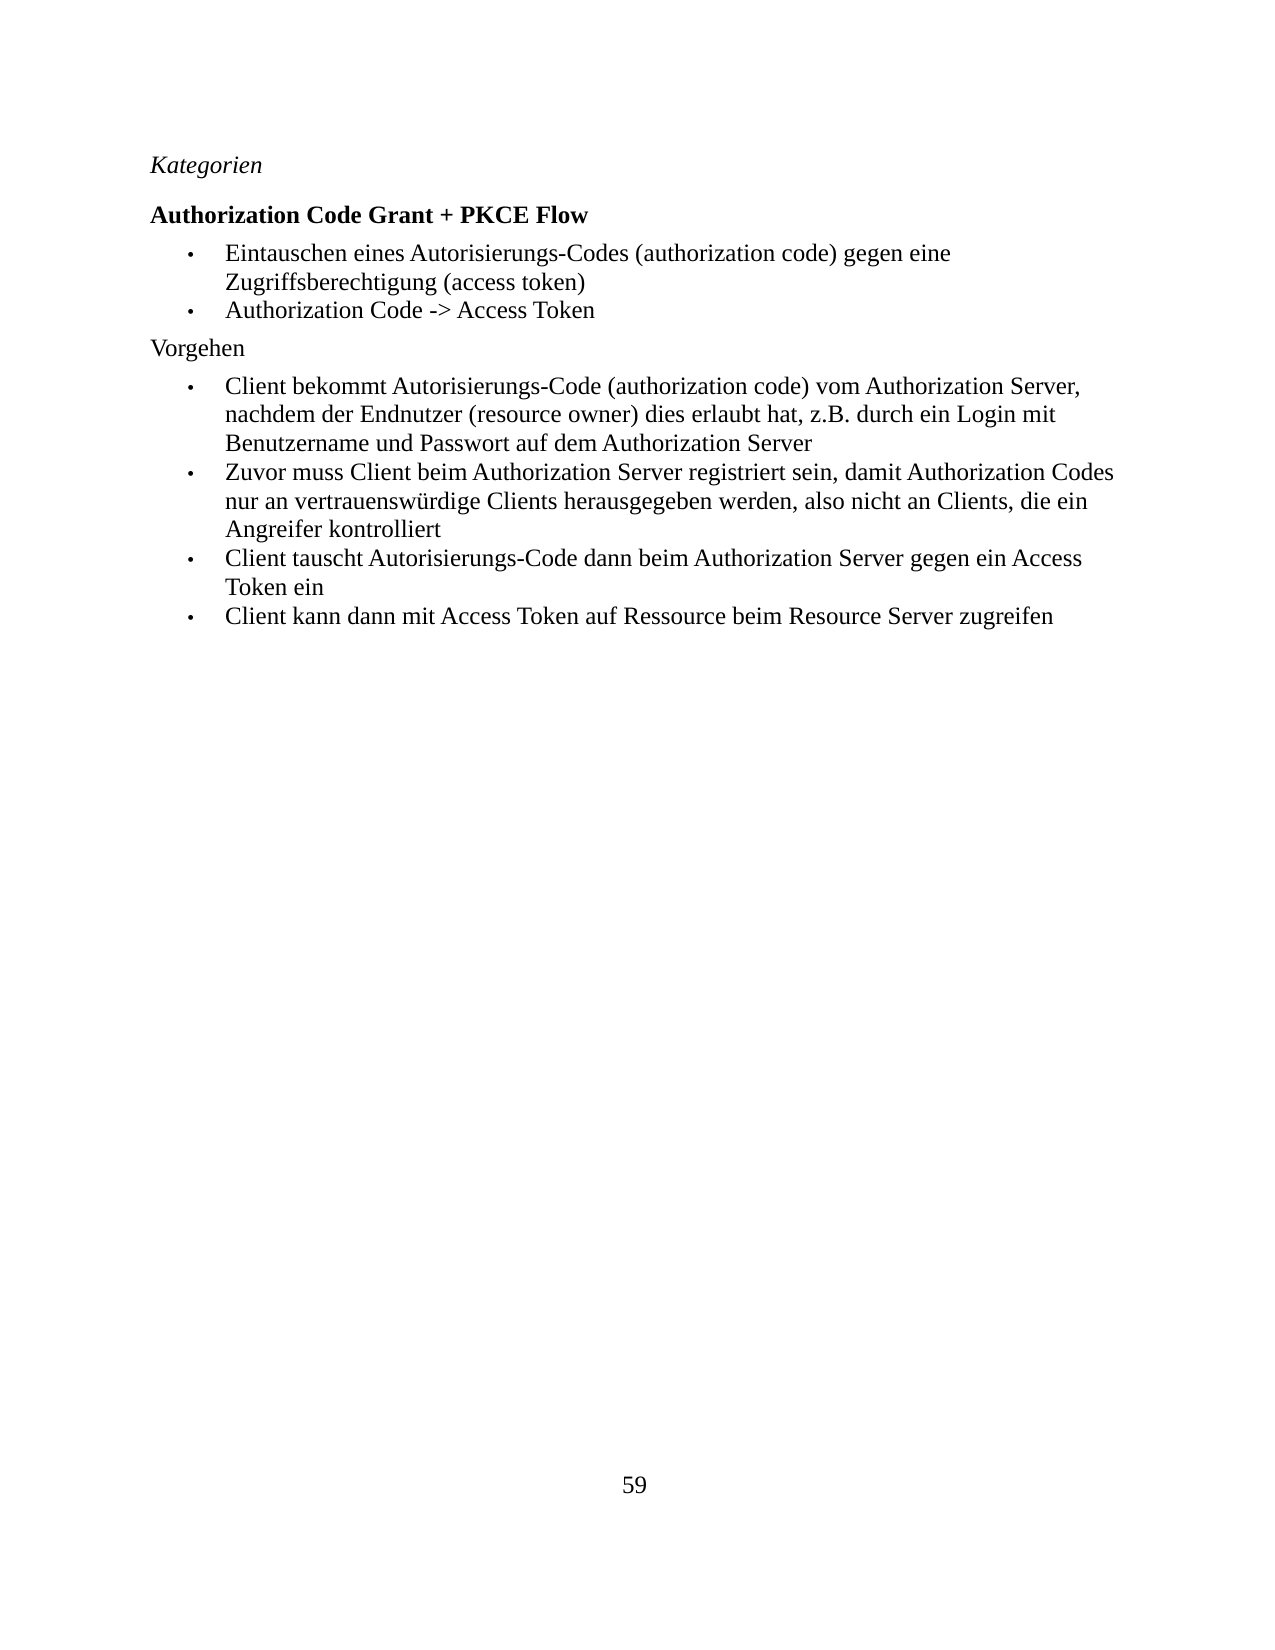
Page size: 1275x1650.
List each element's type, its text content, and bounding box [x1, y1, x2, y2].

text Vorgehen [150, 333, 1125, 362]
list Authorization Code -> Access Token [187, 295, 1125, 324]
text Authorization Code Grant + PKCE Flow [150, 200, 1125, 229]
text Kategorien [150, 150, 1125, 179]
list Zuvor muss Client beim Authorization Server registriert sein, damit Authorization Codes nur an vertrauenswürdige Clients herausgegeben werden, also nicht an Clients, die ein Angreifer kontrolliert [187, 457, 1125, 543]
list Eintauschen eines Autorisierungs-Codes (authorization code) gegen eine Zugriffsberechtigung (access token) [187, 238, 1125, 295]
list Client tauscht Autorisierungs-Code dann beim Authorization Server gegen ein Access Token ein [187, 543, 1125, 601]
list Client kann dann mit Access Token auf Ressource beim Resource Server zugreifen [187, 601, 1125, 629]
list Client bekommt Autorisierungs-Code (authorization code) vom Authorization Server, nachdem der Endnutzer (resource owner) dies erlaubt hat, z.B. durch ein Login mit Benutzername und Passwort auf dem Authorization Server [187, 371, 1125, 457]
